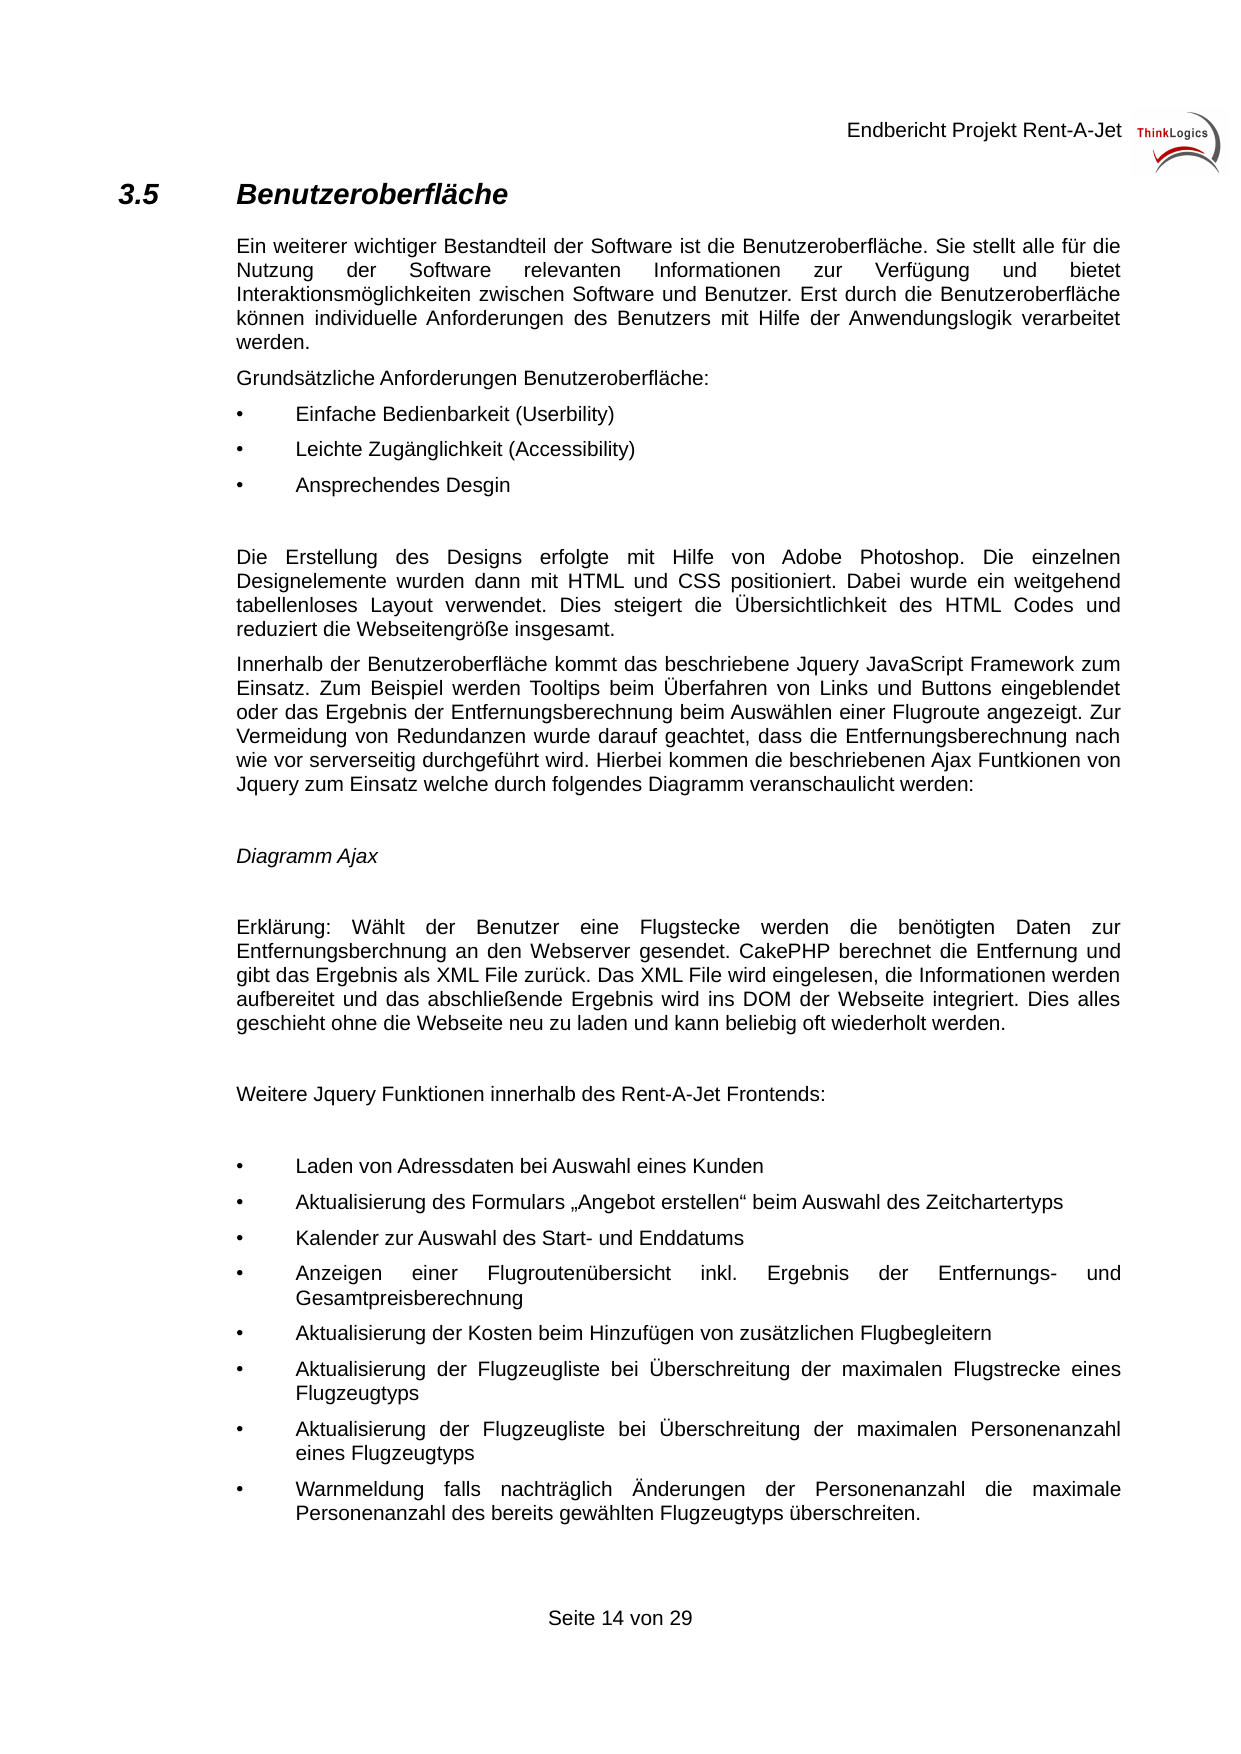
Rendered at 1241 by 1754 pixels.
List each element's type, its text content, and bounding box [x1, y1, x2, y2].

list Aktualisierung des Formulars „Angebot erstellen“ beim Auswahl des Zeitchartertyps [236, 1189, 1122, 1214]
list Warnmeldung falls nachträglich Änderungen der Personenanzahl die maximale Personenanzahl des bereits gewählten Flugzeugtyps überschreiten. [236, 1476, 1122, 1524]
list Kalender zur Auswahl des Start- und Enddatums [236, 1225, 1122, 1249]
list Leichte Zugänglichkeit (Accessibility) [236, 437, 1122, 461]
picture [1130, 107, 1230, 178]
list Einfache Bedienbarkeit (Userbility) [236, 401, 1122, 426]
text Diagramm Ajax [236, 843, 1122, 867]
list Laden von Adressdaten bei Auswahl eines Kunden [236, 1154, 1122, 1178]
text Innerhalb der Benutzeroberfläche kommt das beschriebene Jquery JavaScript Framework zum Einsatz. Zum Beispiel werden Tooltips beim Überfahren von Links und Buttons eingeblendet oder das Ergebnis der Entfernungsberechnung beim Auswählen einer Flugroute angezeigt. Zur Vermeidung von Redundanzen wurde darauf geachtet, dass die Entfernungsberechnung nach wie vor serverseitig durchgeführt wird. Hierbei kommen die beschriebenen Ajax Funtkionen von Jquery zum Einsatz welche durch folgendes Diagramm veranschaulicht werden: [236, 652, 1122, 796]
text Grundsätzliche Anforderungen Benutzeroberfläche: [236, 366, 1122, 390]
text Die Erstellung des Designs erfolgte mit Hilfe von Adobe Photoshop. Die einzelnen Designelemente wurden dann mit HTML und CSS positioniert. Dabei wurde ein weitgehend tabellenloses Layout verwendet. Dies steigert die Übersichtlichkeit des HTML Codes und reduziert die Webseitengröße insgesamt. [236, 545, 1122, 641]
list Aktualisierung der Flugzeugliste bei Überschreitung der maximalen Personenanzahl eines Flugzeugtyps [236, 1417, 1122, 1465]
list Aktualisierung der Flugzeugliste bei Überschreitung der maximalen Flugstrecke eines Flugzeugtyps [236, 1357, 1122, 1405]
subtitle Benutzeroberfläche [118, 177, 1122, 211]
text Weitere Jquery Funktionen innerhalb des Rent-A-Jet Frontends: [236, 1082, 1122, 1106]
list Anzeigen einer Flugroutenübersicht inkl. Ergebnis der Entfernungs- und Gesamtpreisberechnung [236, 1261, 1122, 1309]
text Ein weiterer wichtiger Bestandteil der Software ist die Benutzeroberfläche. Sie stellt alle für die Nutzung der Software relevanten Informationen zur Verfügung und bietet Interaktionsmöglichkeiten zwischen Software und Benutzer. Erst durch die Benutzeroberfläche können individuelle Anforderungen des Benutzers mit Hilfe der Anwendungslogik verarbeitet werden. [236, 234, 1122, 354]
list Aktualisierung der Kosten beim Hinzufügen von zusätzlichen Flugbegleitern [236, 1321, 1122, 1345]
text Erklärung: Wählt der Benutzer eine Flugstecke werden die benötigten Daten zur Entfernungsberchnung an den Webserver gesendet. CakePHP berechnet die Entfernung und gibt das Ergebnis als XML File zurück. Das XML File wird eingelesen, die Informationen werden aufbereitet und das abschließende Ergebnis wird ins DOM der Webseite integriert. Dies alles geschieht ohne die Webseite neu zu laden und kann beliebig oft wiederholt werden. [236, 915, 1122, 1035]
list Ansprechendes Desgin [236, 473, 1122, 497]
